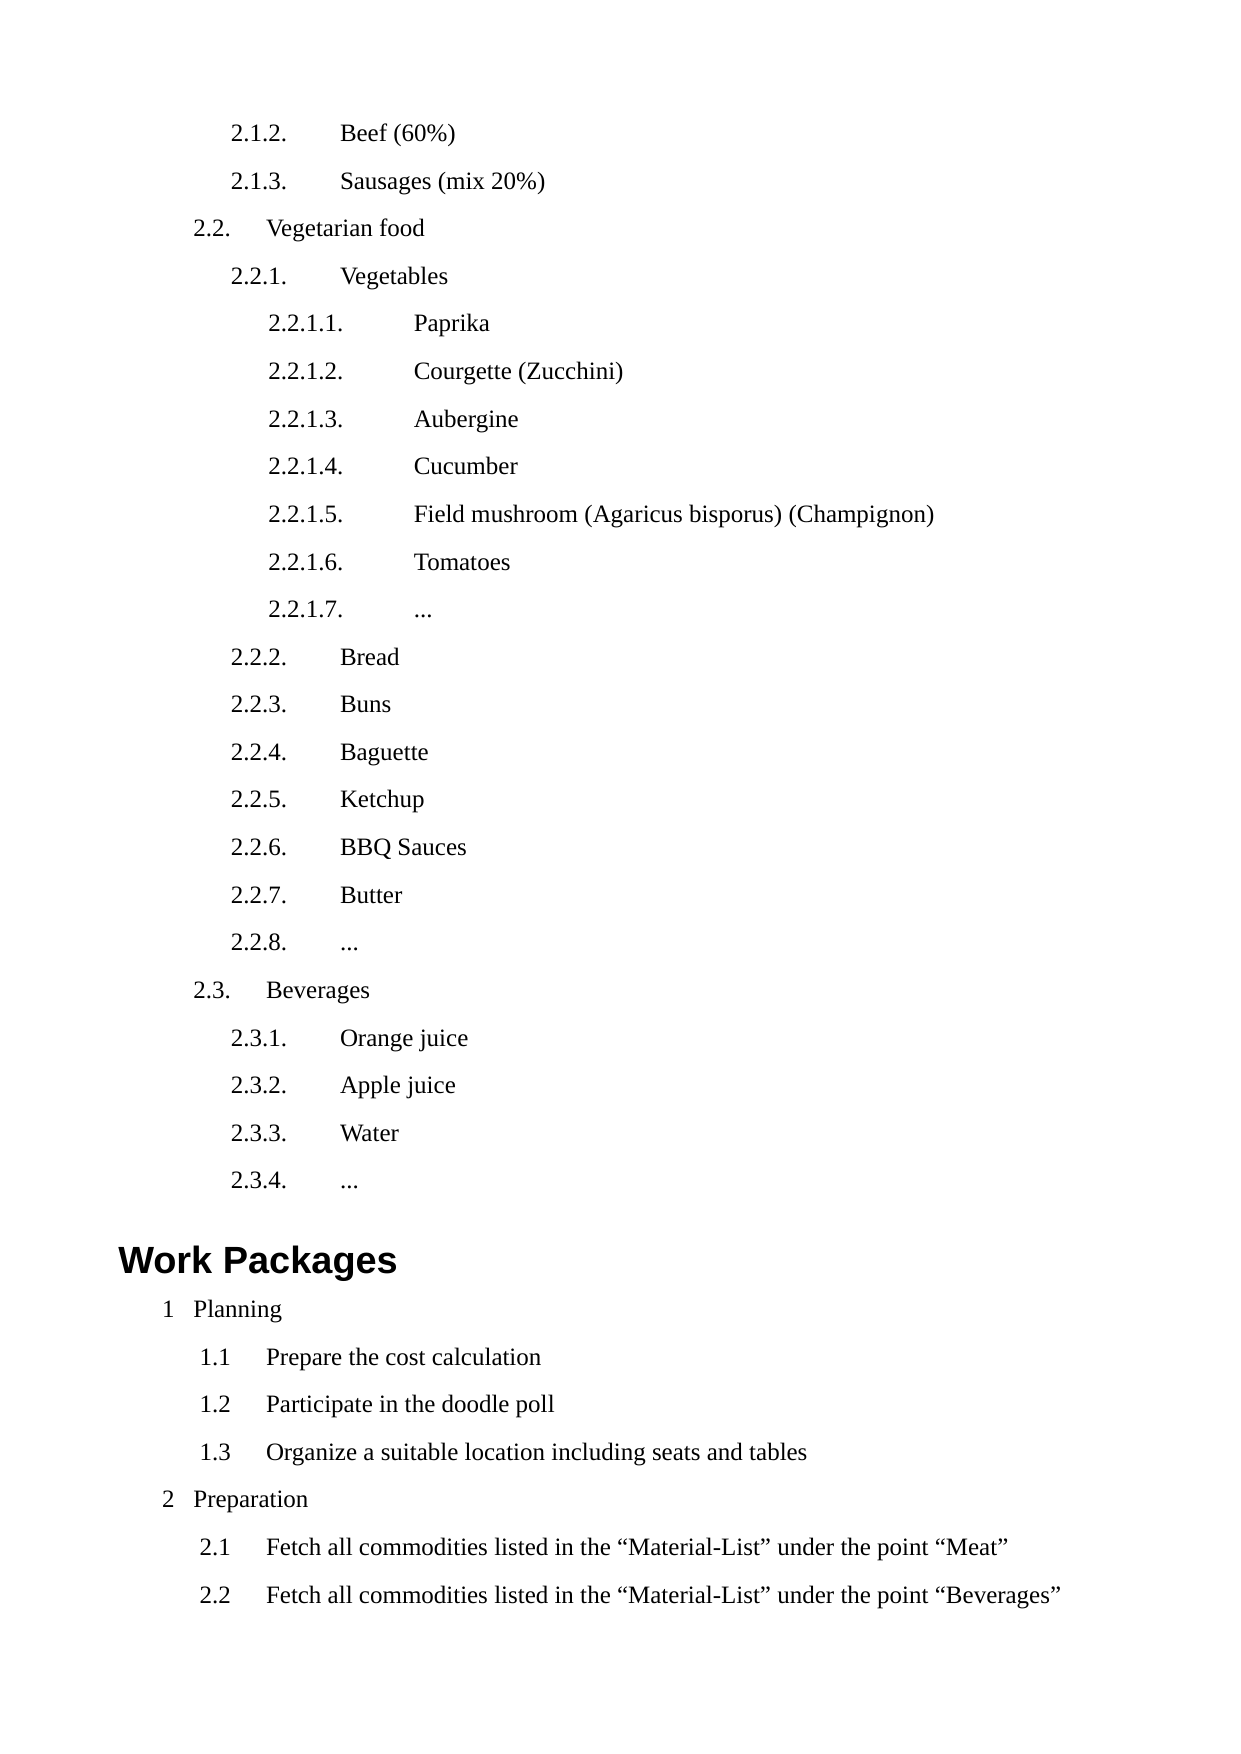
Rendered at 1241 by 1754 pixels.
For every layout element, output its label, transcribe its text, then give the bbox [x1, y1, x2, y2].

list Beverages [193, 975, 1122, 1004]
list ... [231, 1165, 1122, 1194]
list Bread [231, 642, 1122, 671]
list Preparation [156, 1484, 1122, 1513]
list Fetch all commodities listed in the “Material-List” under the point “Meat” [193, 1532, 1122, 1561]
list BBQ Sauces [231, 832, 1122, 861]
list Planning [156, 1294, 1122, 1323]
list Paprika [268, 308, 1122, 337]
list Baguette [231, 737, 1122, 766]
list Vegetables [231, 261, 1122, 290]
list Aubergine [268, 404, 1122, 432]
list Vegetarian food [193, 213, 1122, 242]
list ... [231, 927, 1122, 956]
list Orange juice [231, 1023, 1122, 1051]
list Beef (60%) [231, 118, 1122, 147]
list Buns [231, 689, 1122, 718]
list Fetch all commodities listed in the “Material-List” under the point “Beverages” [193, 1580, 1122, 1608]
list Tomatoes [268, 547, 1122, 575]
list Courgette (Zucchini) [268, 356, 1122, 385]
list Organize a suitable location including seats and tables [193, 1437, 1122, 1466]
list Butter [231, 880, 1122, 908]
list ... [268, 594, 1122, 623]
list Apple juice [231, 1070, 1122, 1099]
subtitle Work Packages [118, 1238, 1122, 1282]
list Participate in the doodle poll [193, 1389, 1122, 1418]
list Cucumber [268, 451, 1122, 480]
list Water [231, 1118, 1122, 1147]
list Field mushroom (Agaricus bisporus) (Champignon) [268, 499, 1122, 528]
list Sausages (mix 20%) [231, 166, 1122, 194]
list Ketchup [231, 784, 1122, 813]
list Prepare the cost calculation [193, 1342, 1122, 1371]
